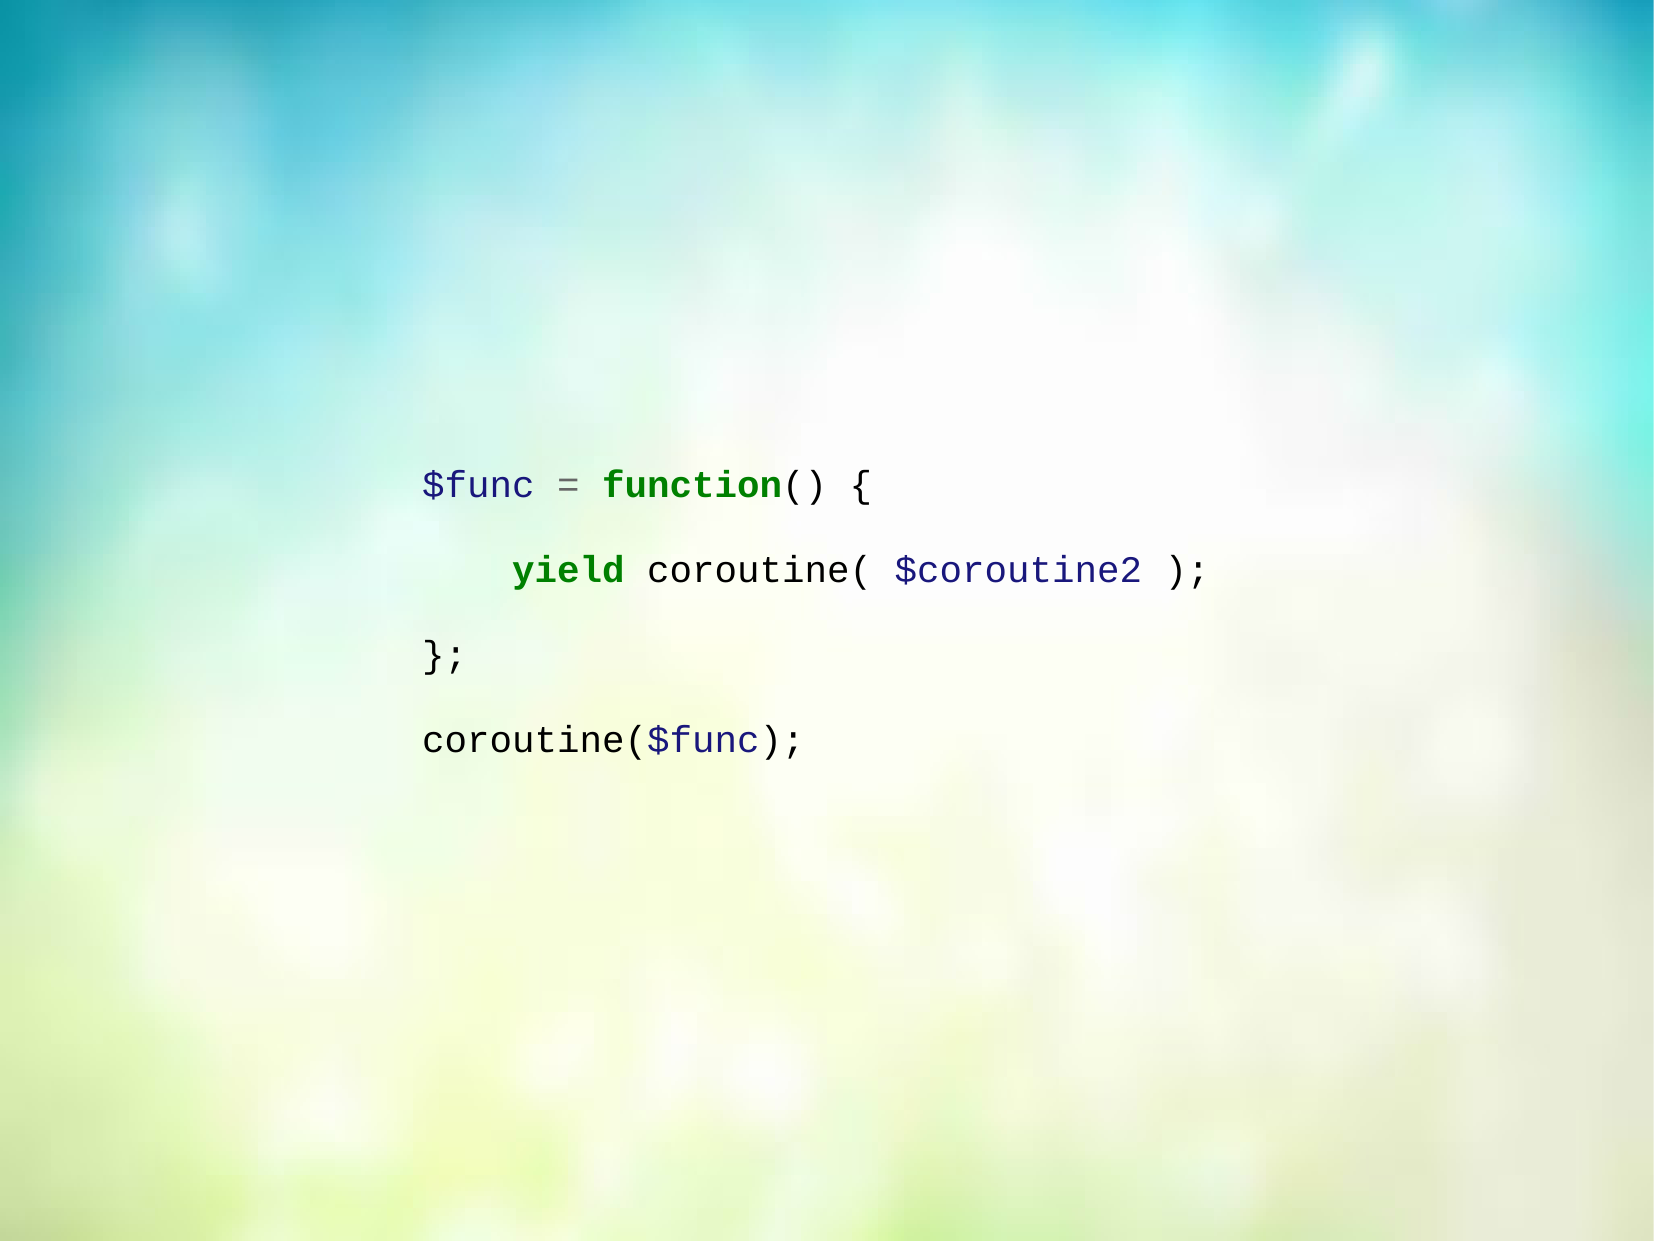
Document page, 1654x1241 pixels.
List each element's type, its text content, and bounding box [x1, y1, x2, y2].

picture [0, 0, 1654, 1241]
text_box $func = function() { yield coroutine( $coroutine2 ); }; coroutine($func); [407, 458, 1247, 782]
